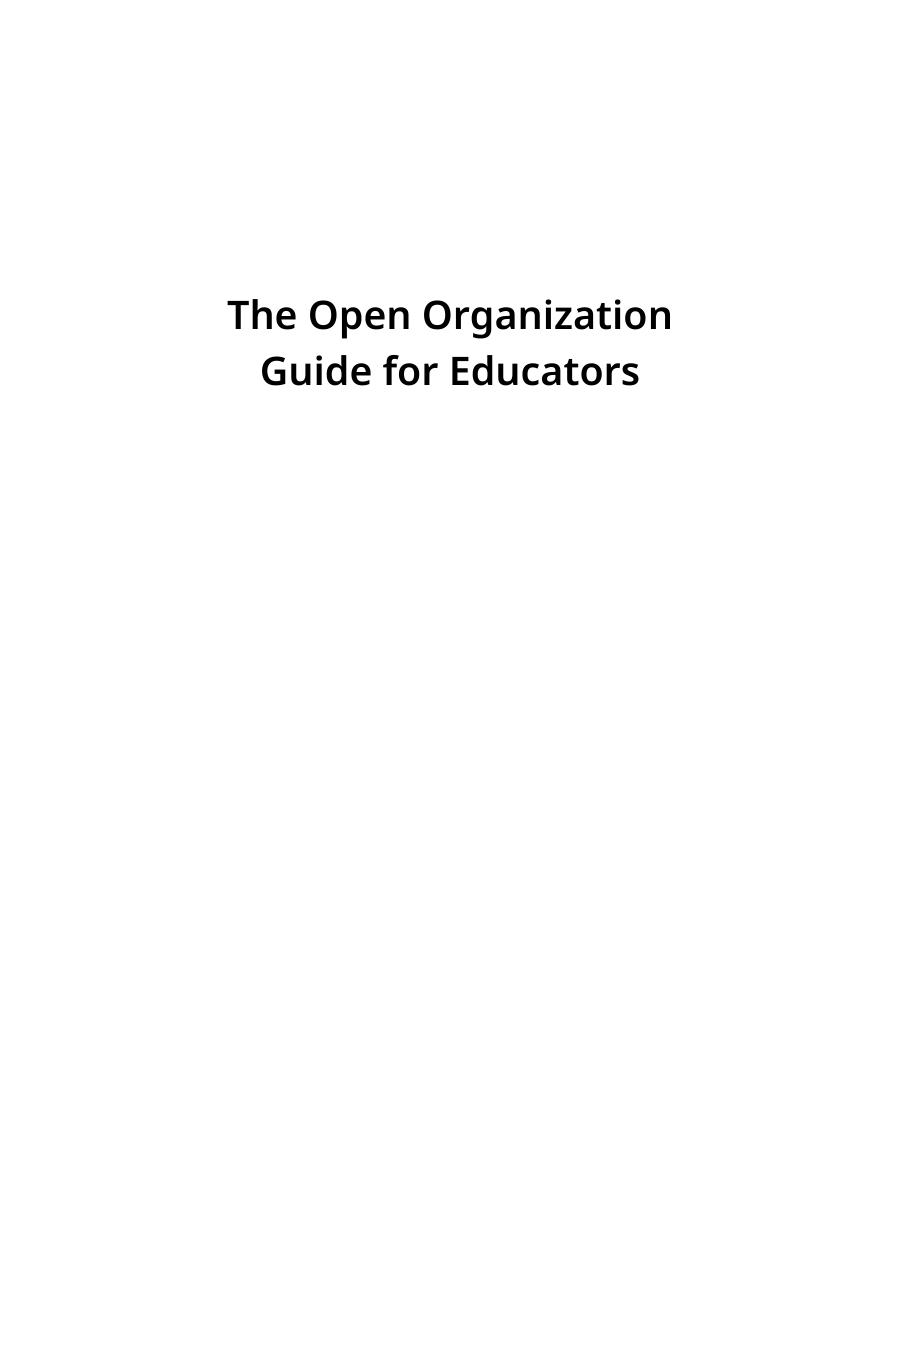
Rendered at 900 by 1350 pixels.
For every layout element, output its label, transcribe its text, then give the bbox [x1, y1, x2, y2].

subtitle The Open Organization Guide for Educators [127, 287, 772, 397]
